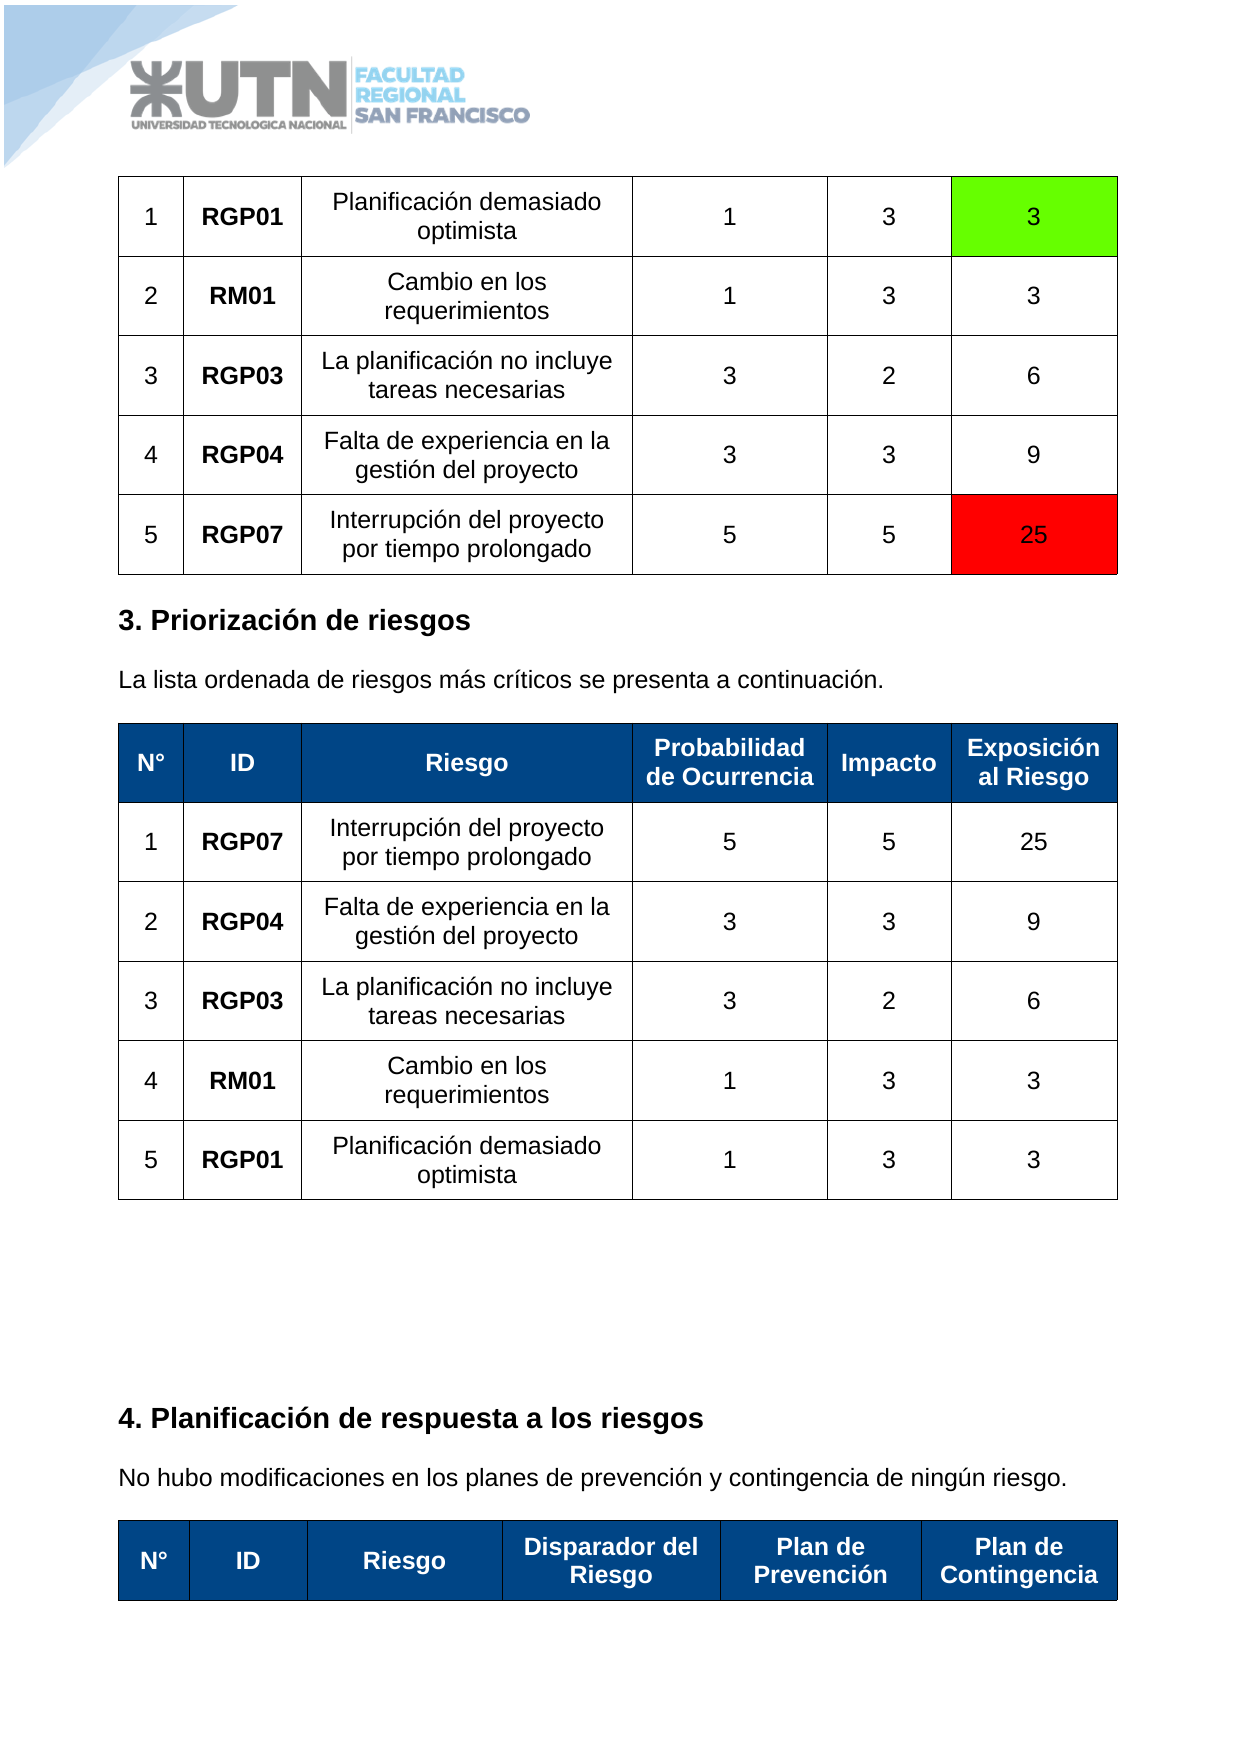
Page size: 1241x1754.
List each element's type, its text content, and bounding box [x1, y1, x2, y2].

table_cell RGP07 [184, 803, 301, 881]
table_header N° [119, 1521, 189, 1600]
table_cell 3 [633, 416, 827, 494]
table_cell 2 [828, 962, 951, 1040]
table_cell 6 [952, 336, 1117, 415]
table_cell Cambio en los requerimientos [302, 1041, 632, 1120]
table_cell 5 [633, 803, 827, 881]
table_header Impacto [828, 724, 951, 802]
table_cell La planificación no incluye tareas necesarias [302, 336, 632, 415]
table_cell 3 [828, 257, 951, 335]
table_cell Planificación demasiado optimista [302, 177, 632, 256]
table_header Plan de Prevención [721, 1521, 921, 1600]
text 4. Planificación de respuesta a los riesgos [118, 1401, 1122, 1434]
table_cell RGP01 [184, 1121, 301, 1199]
table_cell RM01 [184, 1041, 301, 1120]
table_header Riesgo [308, 1521, 502, 1600]
table_cell 2 [119, 882, 183, 961]
table_cell 3 [828, 177, 951, 256]
table_cell 1 [633, 177, 827, 256]
table_header ID [184, 724, 301, 802]
table_cell 9 [952, 882, 1117, 961]
table_cell La planificación no incluye tareas necesarias [302, 962, 632, 1040]
table_cell 3 [633, 962, 827, 1040]
table_cell 3 [952, 177, 1117, 256]
table_cell 25 [952, 803, 1117, 881]
table_cell 2 [119, 257, 183, 335]
table_cell 25 [952, 495, 1117, 574]
table_header Riesgo [302, 724, 632, 802]
table_cell 3 [633, 882, 827, 961]
table_cell RM01 [184, 257, 301, 335]
table_cell Falta de experiencia en la gestión del proyecto [302, 416, 632, 494]
table_header N° [119, 724, 183, 802]
table_cell 3 [952, 257, 1117, 335]
table_cell RGP03 [184, 962, 301, 1040]
table_cell 1 [633, 1041, 827, 1120]
table_cell 4 [119, 416, 183, 494]
table_cell 5 [633, 495, 827, 574]
table_cell 3 [633, 336, 827, 415]
table_cell RGP01 [184, 177, 301, 256]
text La lista ordenada de riesgos más críticos se presenta a continuación. [118, 665, 1122, 694]
table_cell 3 [119, 962, 183, 1040]
table_cell 3 [952, 1121, 1117, 1199]
table_cell RGP04 [184, 882, 301, 961]
table_cell 6 [952, 962, 1117, 1040]
table_cell 3 [828, 1121, 951, 1199]
table_cell Cambio en los requerimientos [302, 257, 632, 335]
table_cell Interrupción del proyecto por tiempo prolongado [302, 803, 632, 881]
table_cell RGP07 [184, 495, 301, 574]
table_header Disparador del Riesgo [503, 1521, 720, 1600]
table_cell 3 [952, 1041, 1117, 1120]
table_cell 1 [633, 257, 827, 335]
table_cell Interrupción del proyecto por tiempo prolongado [302, 495, 632, 574]
table_header Exposición al Riesgo [952, 724, 1117, 802]
text 3. Priorización de riesgos [118, 603, 1122, 636]
table_header Probabilidad de Ocurrencia [633, 724, 827, 802]
text No hubo modificaciones en los planes de prevención y contingencia de ningún riesgo. [118, 1463, 1122, 1492]
table_cell 9 [952, 416, 1117, 494]
table_header Plan de Contingencia [922, 1521, 1117, 1600]
table_cell 3 [828, 416, 951, 494]
table_cell 1 [119, 177, 183, 256]
table_cell 5 [119, 1121, 183, 1199]
table_cell 3 [828, 882, 951, 961]
table_cell RGP03 [184, 336, 301, 415]
table_cell 3 [828, 1041, 951, 1120]
table_cell RGP04 [184, 416, 301, 494]
table_cell 5 [828, 803, 951, 881]
table_cell 1 [633, 1121, 827, 1199]
picture [3, 5, 532, 169]
table_header ID [190, 1521, 307, 1600]
table_cell 5 [828, 495, 951, 574]
table_cell 3 [119, 336, 183, 415]
table_cell 2 [828, 336, 951, 415]
table_cell 5 [119, 495, 183, 574]
table_cell 4 [119, 1041, 183, 1120]
table_cell 1 [119, 803, 183, 881]
table_cell Falta de experiencia en la gestión del proyecto [302, 882, 632, 961]
table_cell Planificación demasiado optimista [302, 1121, 632, 1199]
